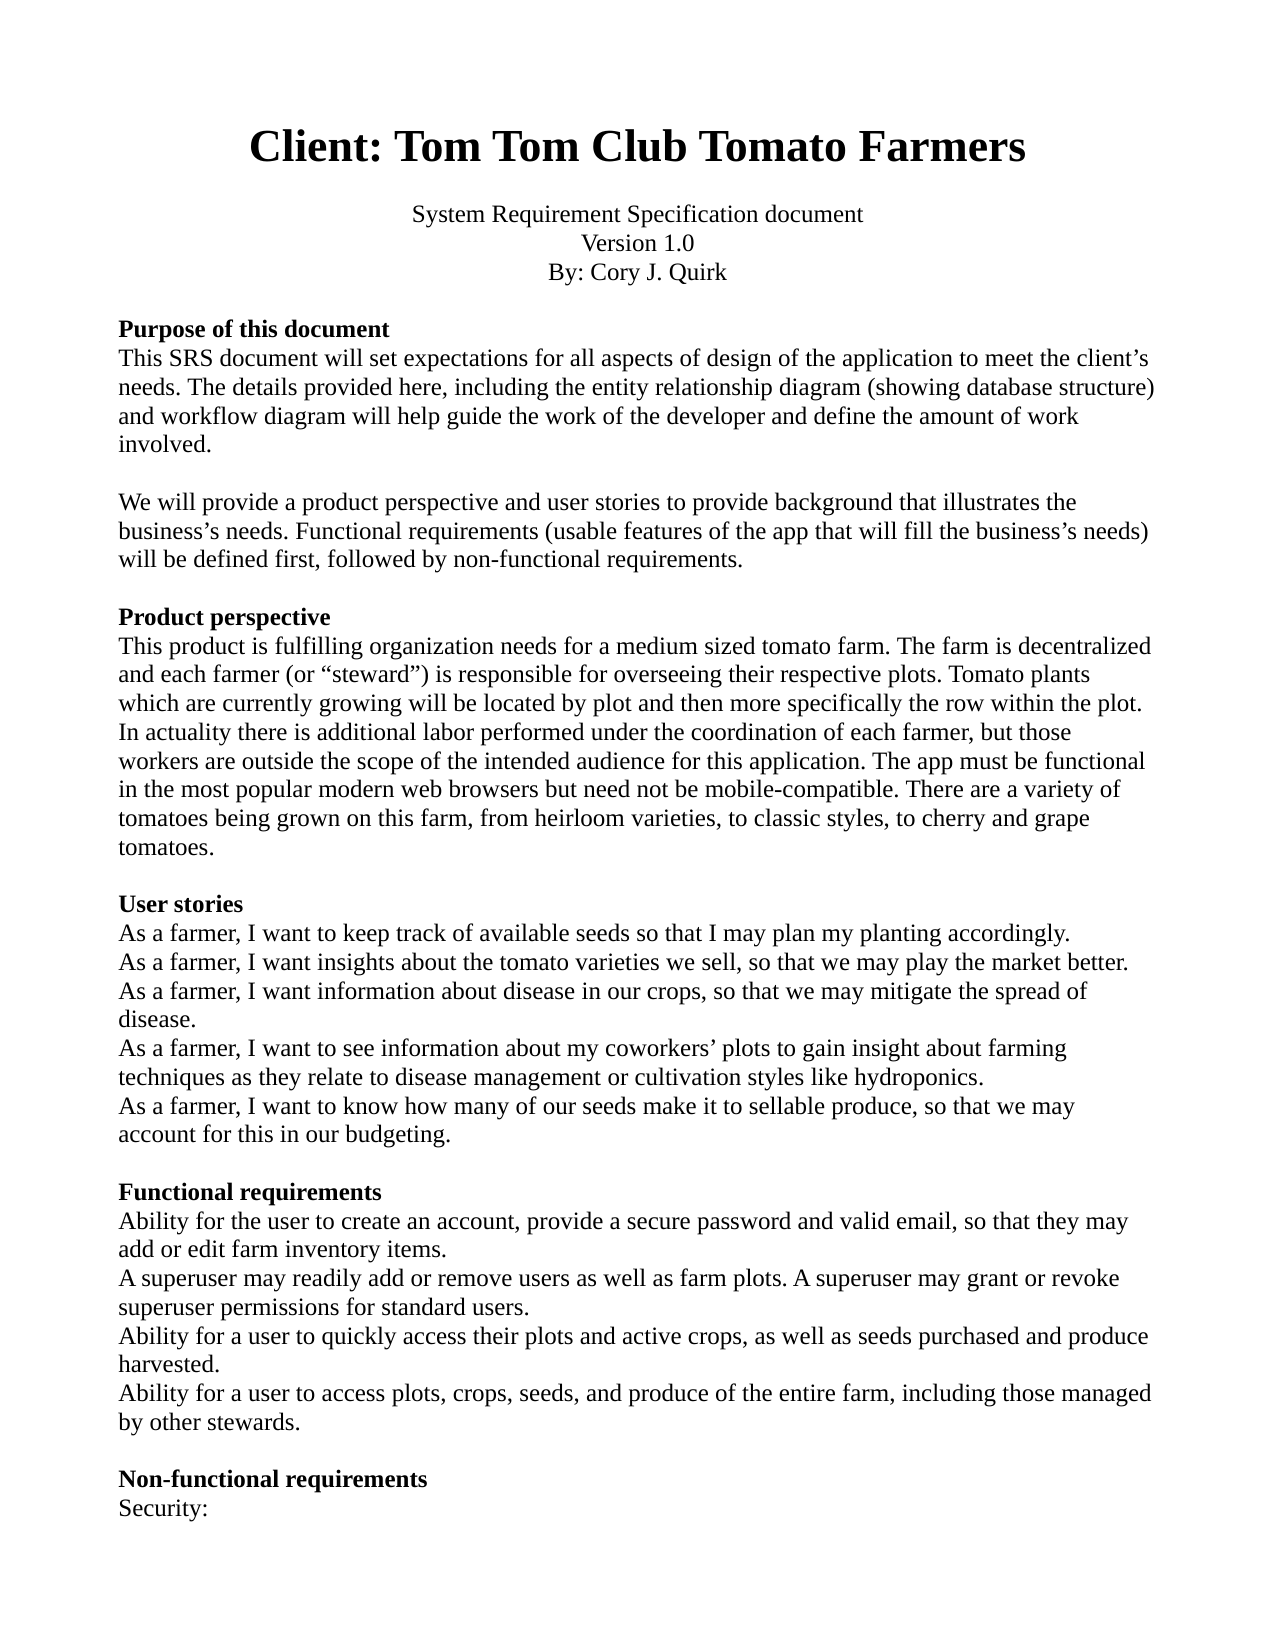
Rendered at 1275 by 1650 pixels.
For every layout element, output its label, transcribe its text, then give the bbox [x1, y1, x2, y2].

text Ability for a user to access plots, crops, seeds, and produce of the entire farm, including those managed by other stewards. [118, 1378, 1157, 1436]
text This product is fulfilling organization needs for a medium sized tomato farm. The farm is decentralized and each farmer (or “steward”) is responsible for overseeing their respective plots. Tomato plants which are currently growing will be located by plot and then more specifically the row within the plot. In actuality there is additional labor performed under the coordination of each farmer, but those workers are outside the scope of the intended audience for this application. The app must be functional in the most popular modern web browsers but need not be mobile-compatible. There are a variety of tomatoes being grown on this farm, from heirloom varieties, to classic styles, to cherry and grape tomatoes. [118, 631, 1157, 861]
text As a farmer, I want insights about the tomato varieties we sell, so that we may play the market better. [118, 947, 1157, 976]
text This SRS document will set expectations for all aspects of design of the application to meet the client’s needs. The details provided here, including the entity relationship diagram (showing database structure) and workflow diagram will help guide the work of the developer and define the amount of work involved. [118, 343, 1157, 458]
text Client: Tom Tom Club Tomato Farmers [118, 118, 1157, 171]
text Non-functional requirements [118, 1464, 1157, 1493]
text A superuser may readily add or remove users as well as farm plots. A superuser may grant or revoke superuser permissions for standard users. [118, 1263, 1157, 1321]
text Product perspective [118, 602, 1157, 631]
text User stories [118, 889, 1157, 918]
text By: Cory J. Quirk [118, 257, 1157, 286]
text As a farmer, I want to see information about my coworkers’ plots to gain insight about farming techniques as they relate to disease management or cultivation styles like hydroponics. [118, 1033, 1157, 1091]
text We will provide a product perspective and user stories to provide background that illustrates the business’s needs. Functional requirements (usable features of the app that will fill the business’s needs) will be defined first, followed by non-functional requirements. [118, 487, 1157, 573]
text Ability for a user to quickly access their plots and active crops, as well as seeds purchased and produce harvested. [118, 1321, 1157, 1378]
text Purpose of this document [118, 314, 1157, 343]
text Ability for the user to create an account, provide a secure password and valid email, so that they may add or edit farm inventory items. [118, 1206, 1157, 1263]
text Security: [118, 1493, 1157, 1522]
text Version 1.0 [118, 228, 1157, 257]
text As a farmer, I want to know how many of our seeds make it to sellable produce, so that we may account for this in our budgeting. [118, 1091, 1157, 1148]
text As a farmer, I want information about disease in our crops, so that we may mitigate the spread of disease. [118, 976, 1157, 1033]
text As a farmer, I want to keep track of available seeds so that I may plan my planting accordingly. [118, 918, 1157, 947]
text System Requirement Specification document [118, 199, 1157, 228]
text Functional requirements [118, 1177, 1157, 1206]
